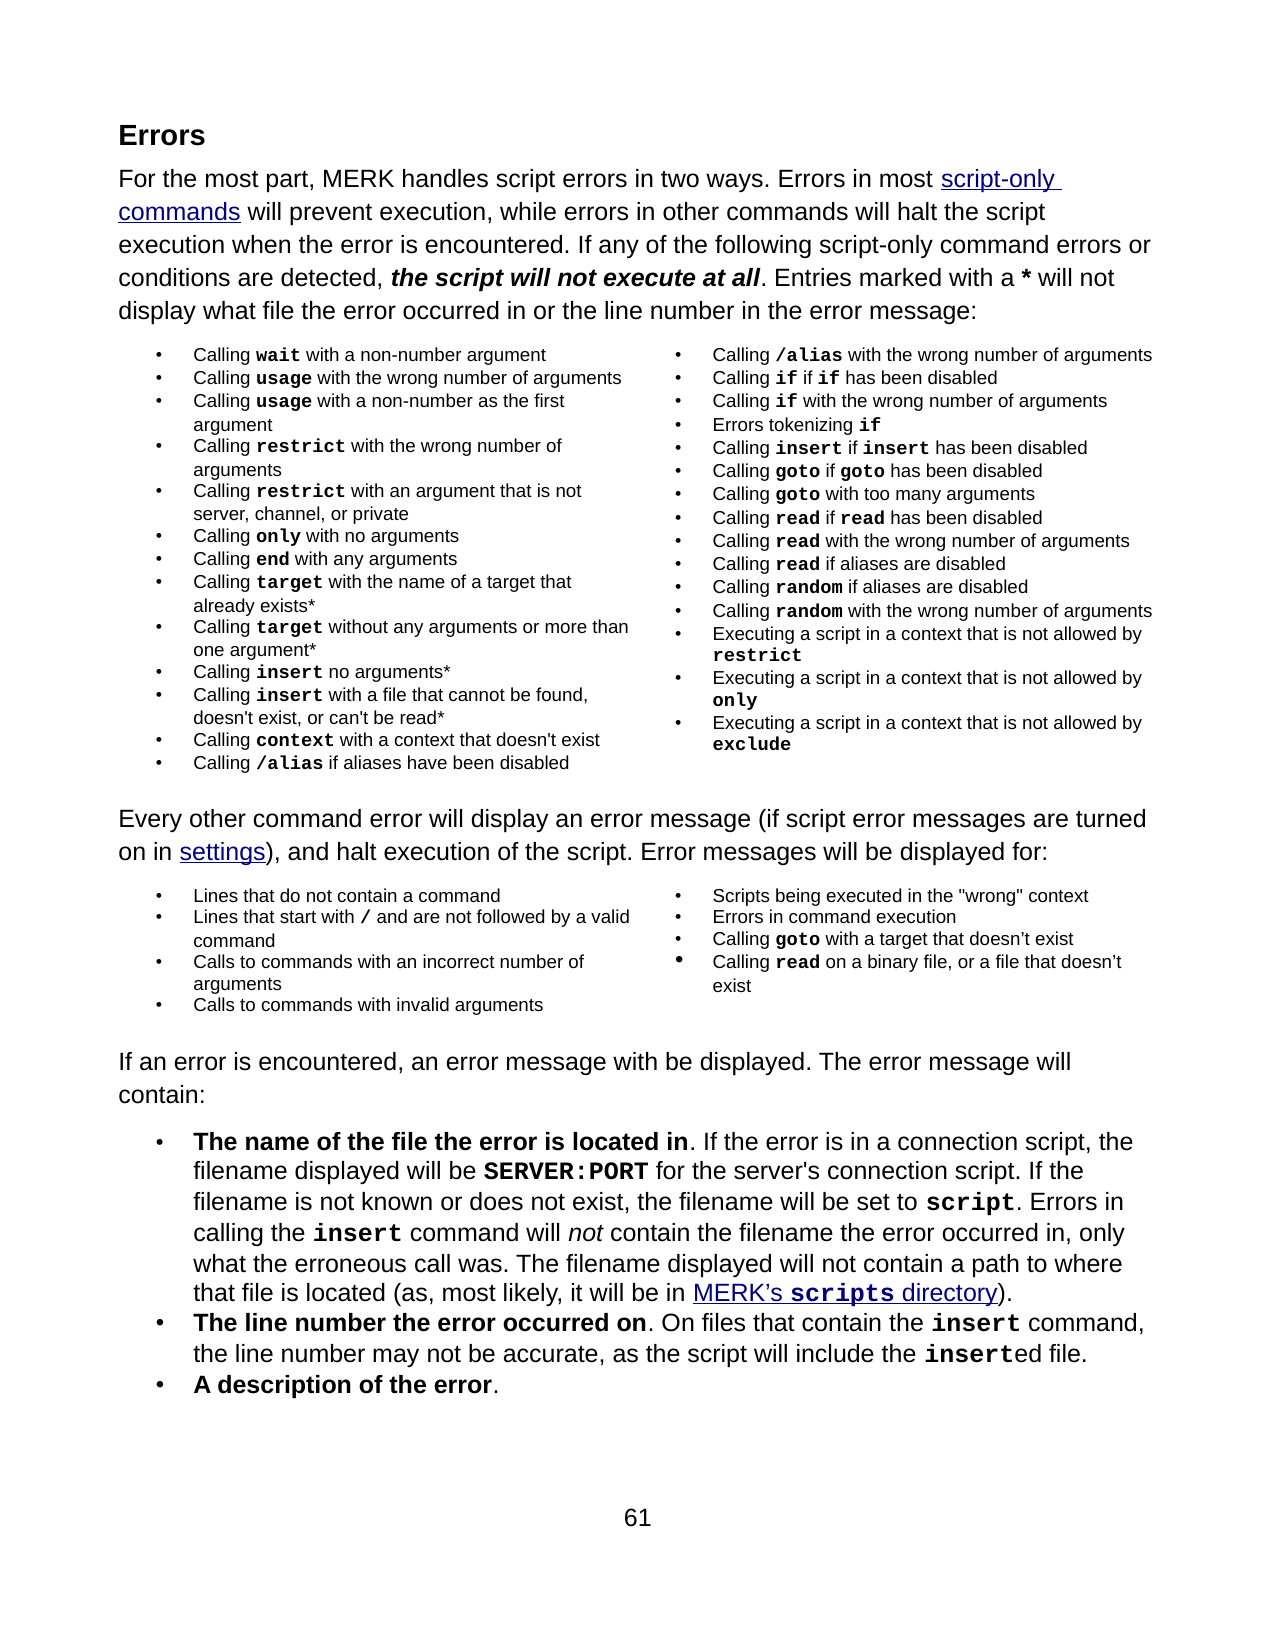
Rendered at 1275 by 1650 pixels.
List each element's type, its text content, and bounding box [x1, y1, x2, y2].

list Calling end with any arguments [156, 548, 637, 571]
list Calling target without any arguments or more than one argument* [156, 616, 637, 661]
list Calling random if aliases are disabled [675, 576, 1157, 599]
list The line number the error occurred on. On files that contain the insert command, the line number may not be accurate, as the script will include the inserted file. [156, 1308, 1157, 1370]
list A description of the error. [156, 1370, 1157, 1399]
text Every other command error will display an error message (if script error messages are turned on in settings), and halt execution of the script. Error messages will be displayed for: [118, 804, 1157, 866]
list Calling restrict with the wrong number of arguments [156, 435, 637, 480]
subtitle Errors [118, 118, 1157, 152]
list Calling read with the wrong number of arguments [675, 530, 1157, 553]
text For the most part, MERK handles script errors in two ways. Errors in most script-only commands will prevent execution, while errors in other commands will halt the script execution when the error is encountered. If any of the following script-only command errors or conditions are detected, the script will not execute at all. Entries marked with a * will not display what file the error occurred in or the line number in the error message: [118, 164, 1157, 325]
list Calling read if aliases are disabled [675, 553, 1157, 576]
list Calling goto if goto has been disabled [675, 460, 1157, 483]
list Calling insert with a file that cannot be found, doesn't exist, or can't be read* [156, 684, 637, 729]
list The name of the file the error is located in. If the error is in a connection script, the filename displayed will be SERVER:PORT for the server's connection script. If the filename is not known or does not exist, the filename will be set to script. Errors in calling the insert command will not contain the filename the error occurred in, only what the erroneous call was. The filename displayed will not contain a path to where that file is located (as, most likely, it will be in MERK’s scripts directory). [156, 1127, 1157, 1308]
list Errors tokenizing if [675, 413, 1157, 437]
list Executing a script in a context that is not allowed by restrict [675, 623, 1157, 667]
list Calling /alias with the wrong number of arguments [675, 344, 1157, 367]
list Calling goto with a target that doesn’t exist [675, 928, 1157, 951]
list Calling only with no arguments [156, 525, 637, 548]
list Calling target with the name of a target that already exists* [156, 571, 637, 616]
list Calling usage with the wrong number of arguments [156, 367, 637, 390]
list Scripts being executed in the "wrong" context [675, 884, 1157, 906]
list Calling read if read has been disabled [675, 506, 1157, 530]
list Executing a script in a context that is not allowed by exclude [675, 712, 1157, 756]
list Errors in command execution [675, 906, 1157, 928]
list Calling if with the wrong number of arguments [675, 390, 1157, 413]
text If an error is encountered, an error message with be displayed. The error message will contain: [118, 1016, 1157, 1108]
list Calling context with a context that doesn't exist [156, 729, 637, 752]
list Calling insert no arguments* [156, 661, 637, 684]
list Calls to commands with invalid arguments [156, 994, 637, 1016]
list Lines that start with / and are not followed by a valid command [156, 906, 637, 951]
list Calling random with the wrong number of arguments [675, 599, 1157, 623]
list Calling insert if insert has been disabled [675, 437, 1157, 460]
list Calling goto with too many arguments [675, 483, 1157, 506]
list Executing a script in a context that is not allowed by only [675, 667, 1157, 712]
list Calling if if if has been disabled [675, 367, 1157, 390]
list Calls to commands with an incorrect number of arguments [156, 951, 637, 994]
list Calling wait with a non-number argument [156, 344, 637, 367]
list Calling /alias if aliases have been disabled [156, 752, 637, 775]
list Calling restrict with an argument that is not server, channel, or private [156, 480, 637, 525]
list Calling read on a binary file, or a file that doesn’t exist [675, 951, 1157, 996]
list Lines that do not contain a command [156, 884, 637, 906]
list Calling usage with a non-number as the first argument [156, 390, 637, 435]
